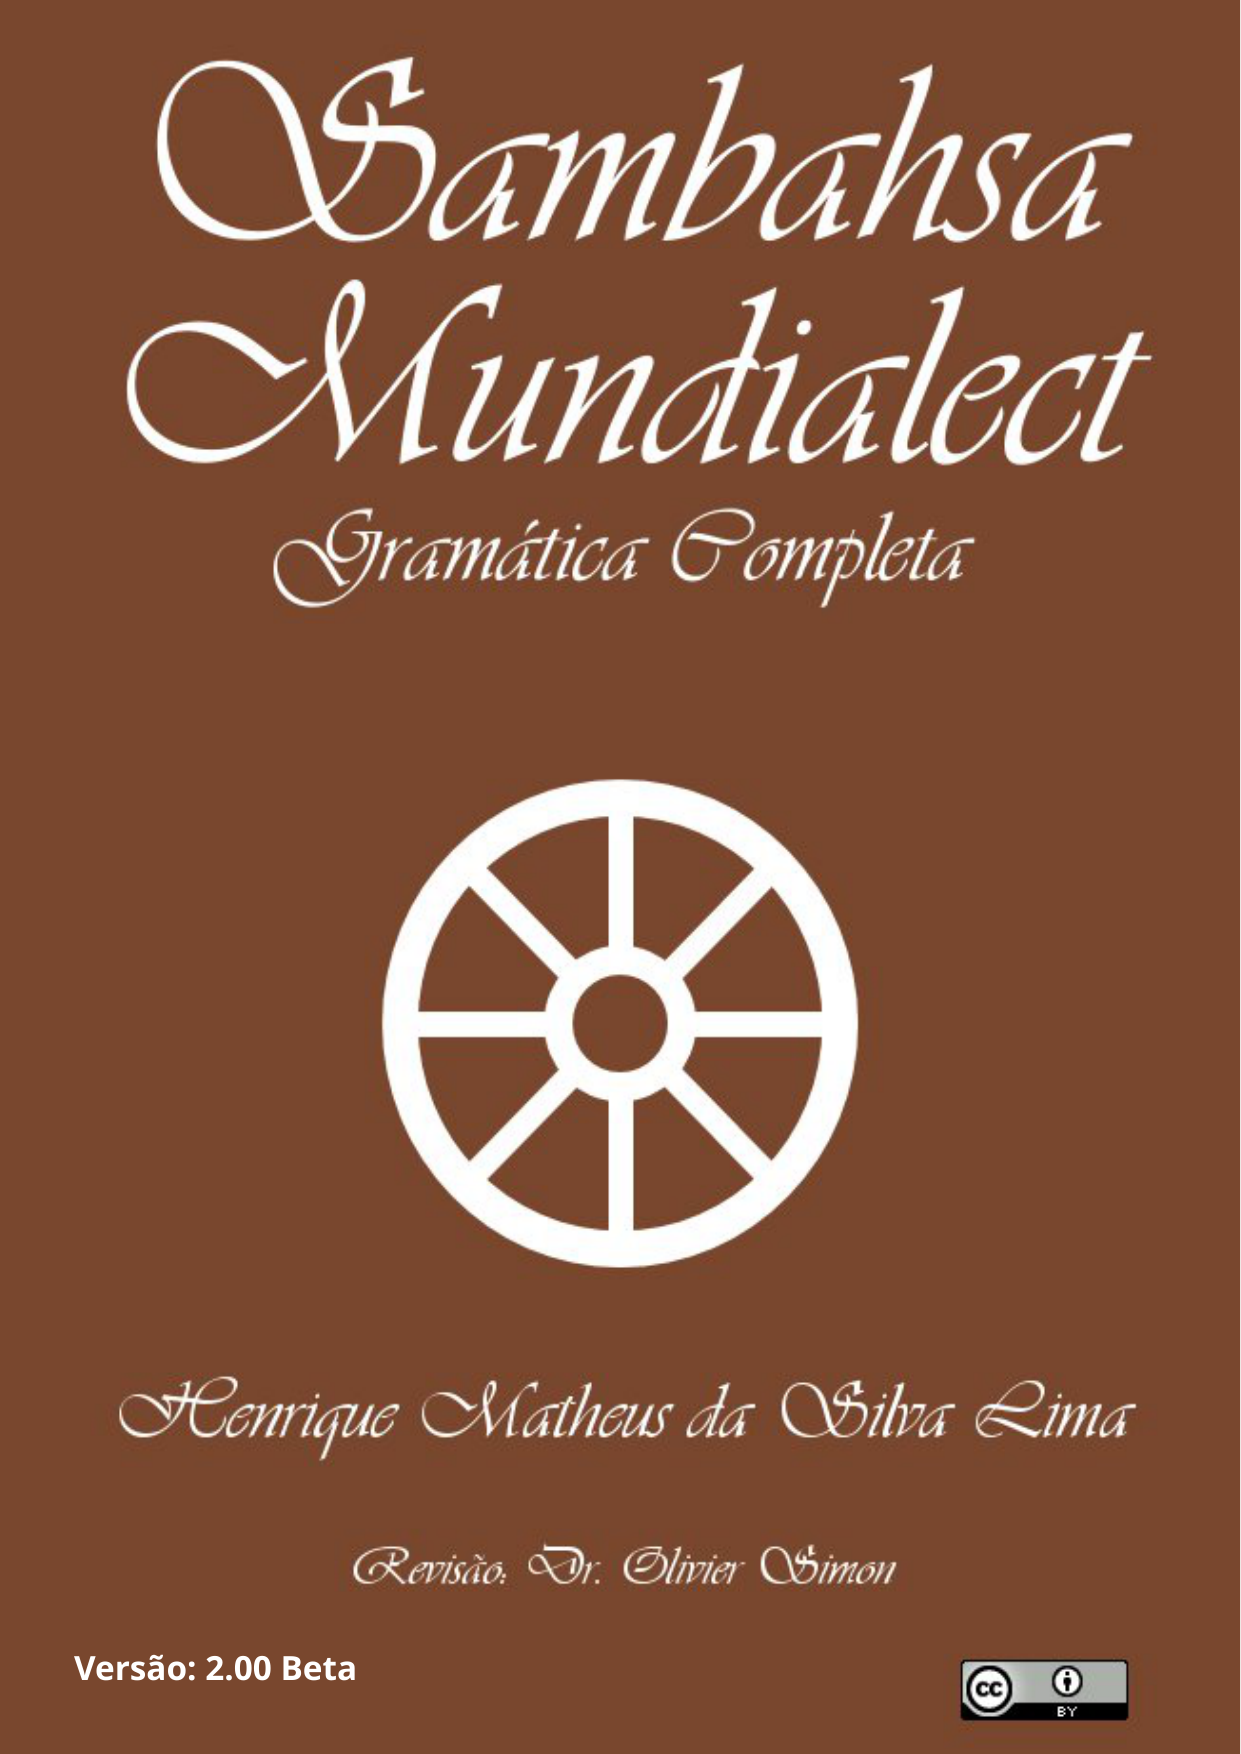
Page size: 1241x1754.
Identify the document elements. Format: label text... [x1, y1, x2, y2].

picture [0, 0, 1241, 1754]
text Versão: 2.00 Beta [0, 1645, 1240, 1690]
